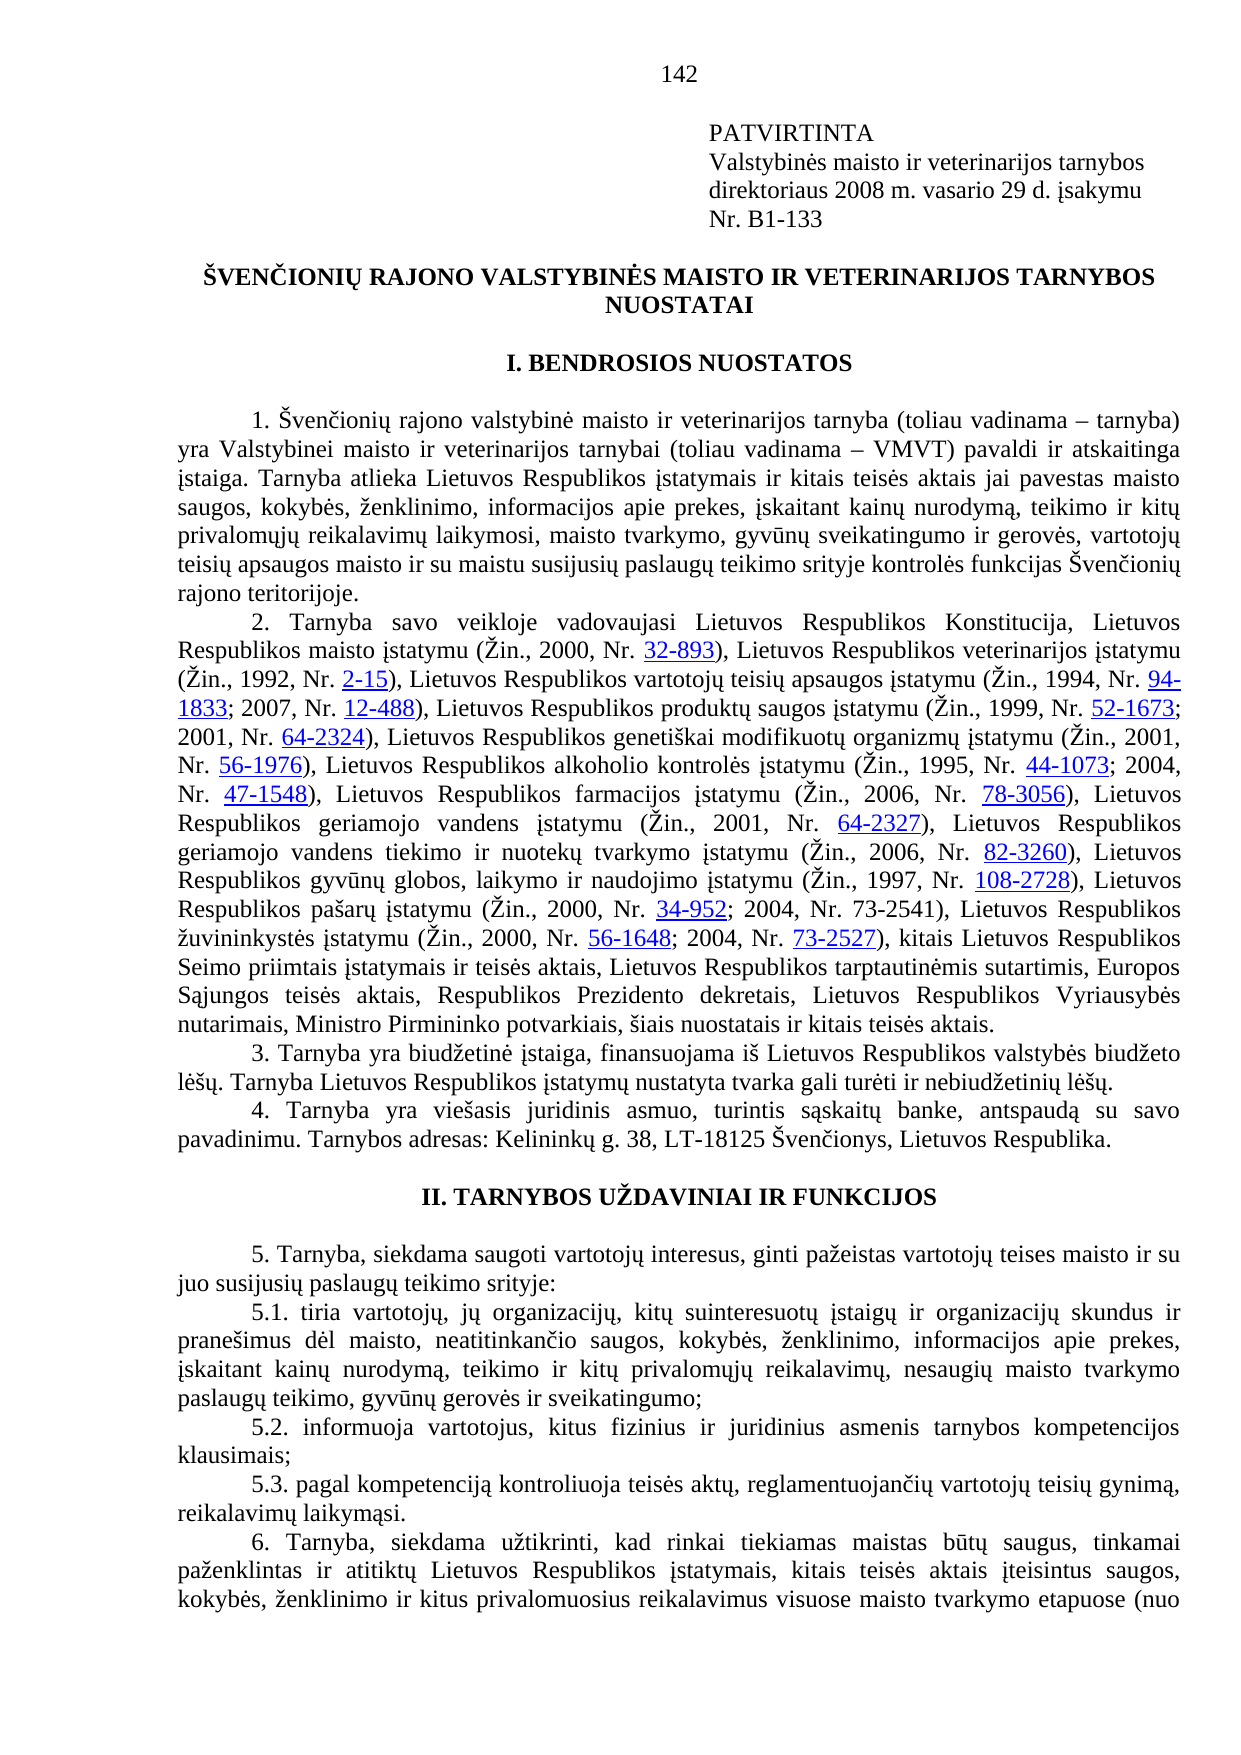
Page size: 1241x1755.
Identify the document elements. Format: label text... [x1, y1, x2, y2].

text ŠVENČIONIŲ RAJONO VALSTYBINĖS MAISTO IR VETERINARIJOS TARNYBOS NUOSTATAI [177, 262, 1181, 319]
text I. BENDROSIOS NUOSTATOS [177, 348, 1181, 377]
text 5.1. tiria vartotojų, jų organizacijų, kitų suinteresuotų įstaigų ir organizacijų skundus ir pranešimus dėl maisto, neatitinkančio saugos, kokybės, ženklinimo, informacijos apie prekes, įskaitant kainų nurodymą, teikimo ir kitų privalomųjų reikalavimų, nesaugių maisto tvarkymo paslaugų teikimo, gyvūnų gerovės ir sveikatingumo; [177, 1297, 1181, 1412]
text 5. Tarnyba, siekdama saugoti vartotojų interesus, ginti pažeistas vartotojų teises maisto ir su juo susijusių paslaugų teikimo srityje: [177, 1239, 1181, 1297]
text Valstybinės maisto ir veterinarijos tarnybos [177, 147, 1181, 176]
text 5.3. pagal kompetenciją kontroliuoja teisės aktų, reglamentuojančių vartotojų teisių gynimą, reikalavimų laikymąsi. [177, 1469, 1181, 1527]
text 2. Tarnyba savo veikloje vadovaujasi Lietuvos Respublikos Konstitucija, Lietuvos Respublikos maisto įstatymu (Žin., 2000, Nr. 32-893), Lietuvos Respublikos veterinarijos įstatymu (Žin., 1992, Nr. 2-15), Lietuvos Respublikos vartotojų teisių apsaugos įstatymu (Žin., 1994, Nr. 94-1833; 2007, Nr. 12-488), Lietuvos Respublikos produktų saugos įstatymu (Žin., 1999, Nr. 52-1673; 2001, Nr. 64-2324), Lietuvos Respublikos genetiškai modifikuotų organizmų įstatymu (Žin., 2001, Nr. 56-1976), Lietuvos Respublikos alkoholio kontrolės įstatymu (Žin., 1995, Nr. 44-1073; 2004, Nr. 47-1548), Lietuvos Respublikos farmacijos įstatymu (Žin., 2006, Nr. 78-3056), Lietuvos Respublikos geriamojo vandens įstatymu (Žin., 2001, Nr. 64-2327), Lietuvos Respublikos geriamojo vandens tiekimo ir nuotekų tvarkymo įstatymu (Žin., 2006, Nr. 82-3260), Lietuvos Respublikos gyvūnų globos, laikymo ir naudojimo įstatymu (Žin., 1997, Nr. 108-2728), Lietuvos Respublikos pašarų įstatymu (Žin., 2000, Nr. 34-952; 2004, Nr. 73-2541), Lietuvos Respublikos žuvininkystės įstatymu (Žin., 2000, Nr. 56-1648; 2004, Nr. 73-2527), kitais Lietuvos Respublikos Seimo priimtais įstatymais ir teisės aktais, Lietuvos Respublikos tarptautinėmis sutartimis, Europos Sąjungos teisės aktais, Respublikos Prezidento dekretais, Lietuvos Respublikos Vyriausybės nutarimais, Ministro Pirmininko potvarkiais, šiais nuostatais ir kitais teisės aktais. [177, 607, 1181, 1038]
text II. TARNYBOS UŽDAVINIAI IR FUNKCIJOS [177, 1182, 1181, 1211]
text 1. Švenčionių rajono valstybinė maisto ir veterinarijos tarnyba (toliau vadinama – tarnyba) yra Valstybinei maisto ir veterinarijos tarnybai (toliau vadinama – VMVT) pavaldi ir atskaitinga įstaiga. Tarnyba atlieka Lietuvos Respublikos įstatymais ir kitais teisės aktais jai pavestas maisto saugos, kokybės, ženklinimo, informacijos apie prekes, įskaitant kainų nurodymą, teikimo ir kitų privalomųjų reikalavimų laikymosi, maisto tvarkymo, gyvūnų sveikatingumo ir gerovės, vartotojų teisių apsaugos maisto ir su maistu susijusių paslaugų teikimo srityje kontrolės funkcijas Švenčionių rajono teritorijoje. [177, 406, 1181, 607]
text 6. Tarnyba, siekdama užtikrinti, kad rinkai tiekiamas maistas būtų saugus, tinkamai paženklintas ir atitiktų Lietuvos Respublikos įstatymais, kitais teisės aktais įteisintus saugos, kokybės, ženklinimo ir kitus privalomuosius reikalavimus visuose maisto tvarkymo etapuose (nuo [177, 1527, 1181, 1613]
text PATVIRTINTA [177, 118, 1181, 147]
text 5.2. informuoja vartotojus, kitus fizinius ir juridinius asmenis tarnybos kompetencijos klausimais; [177, 1412, 1181, 1469]
text Nr. B1-133 [177, 204, 1181, 233]
text 4. Tarnyba yra viešasis juridinis asmuo, turintis sąskaitų banke, antspaudą su savo pavadinimu. Tarnybos adresas: Kelininkų g. 38, LT-18125 Švenčionys, Lietuvos Respublika. [177, 1096, 1181, 1153]
text 3. Tarnyba yra biudžetinė įstaiga, finansuojama iš Lietuvos Respublikos valstybės biudžeto lėšų. Tarnyba Lietuvos Respublikos įstatymų nustatyta tvarka gali turėti ir nebiudžetinių lėšų. [177, 1038, 1181, 1096]
text direktoriaus 2008 m. vasario 29 d. įsakymu [177, 176, 1181, 204]
